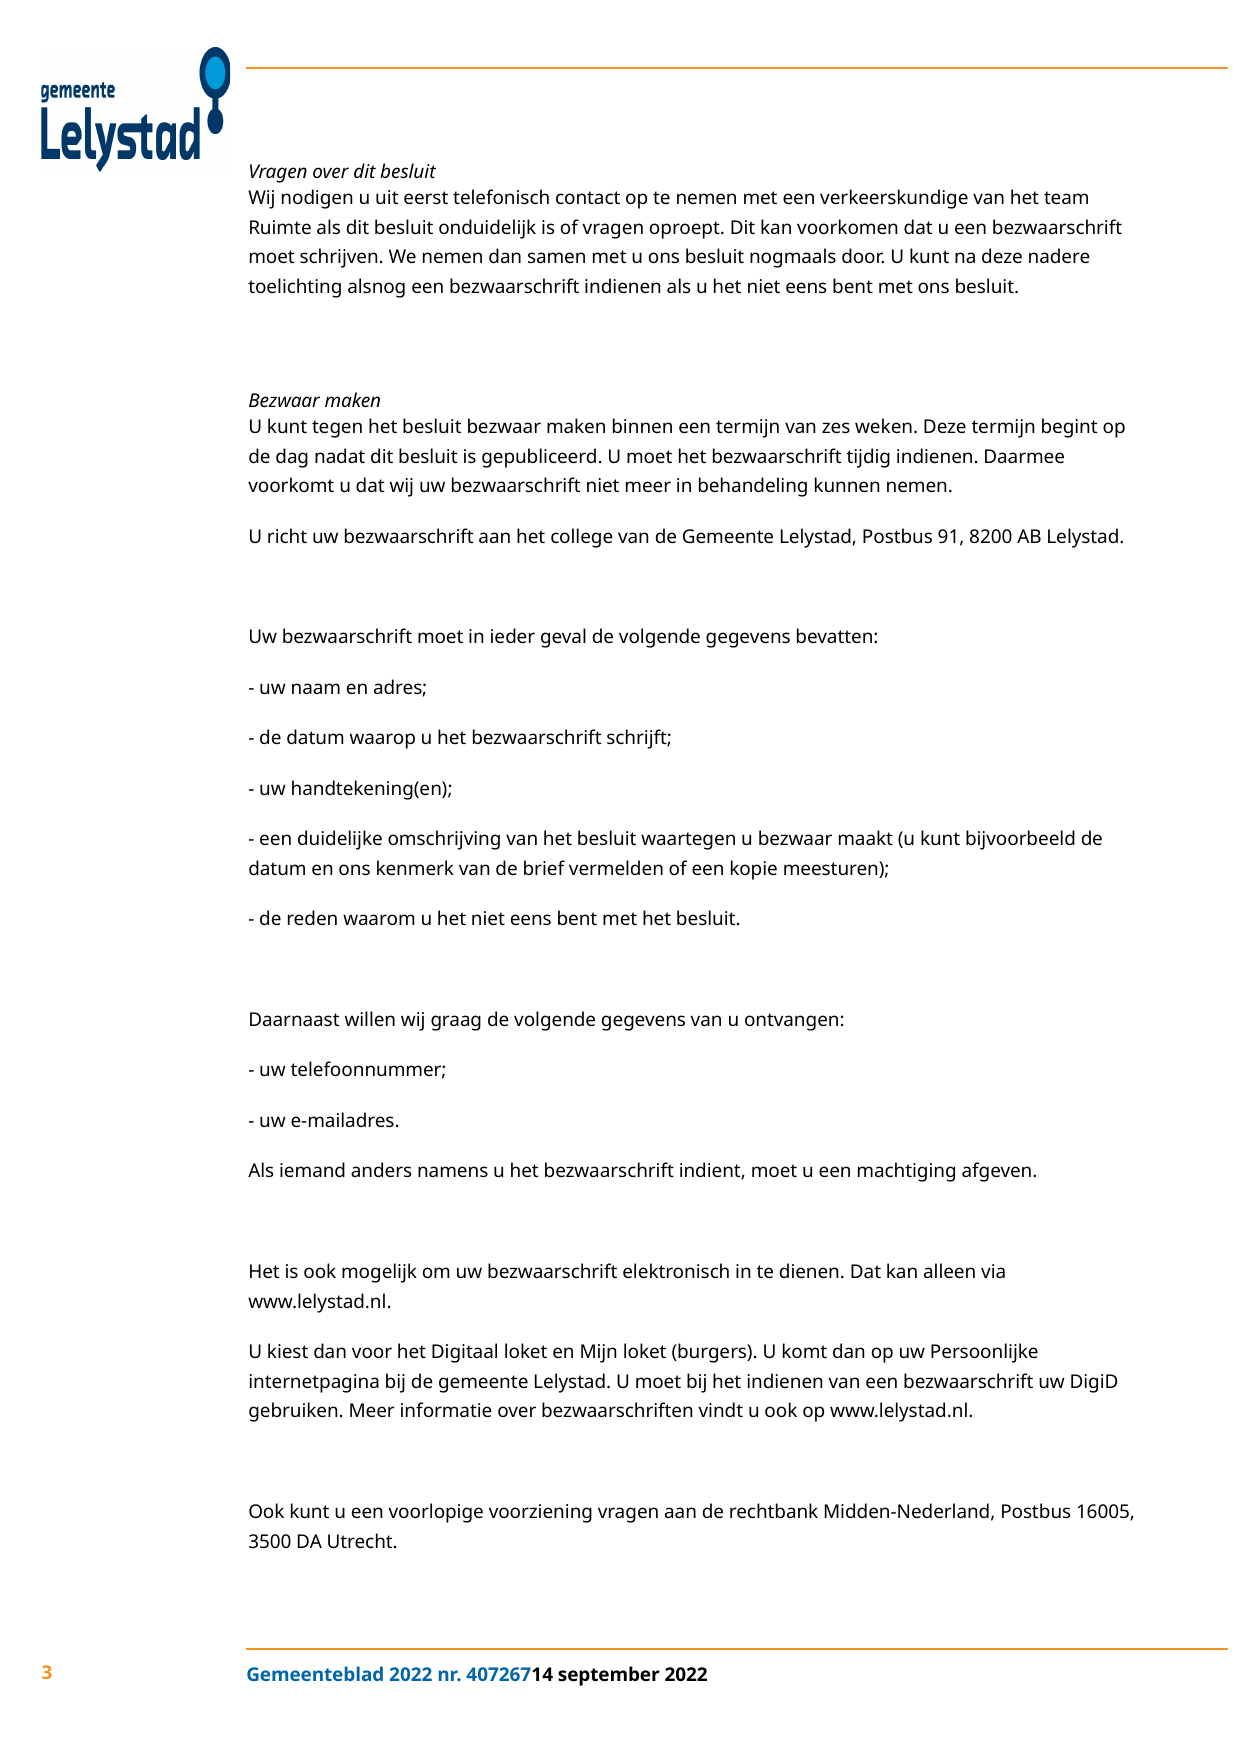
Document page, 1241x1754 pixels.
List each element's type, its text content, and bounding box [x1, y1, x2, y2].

text - de reden waarom u het niet eens bent met het besluit. [248, 905, 1152, 931]
text - uw telefoonnummer; [248, 1057, 1152, 1082]
text - uw e-mailadres. [248, 1107, 1152, 1133]
text U kunt tegen het besluit bezwaar maken binnen een termijn van zes weken. Deze termijn begint op de dag nadat dit besluit is gepubliceerd. U moet het bezwaarschrift tijdig indienen. Daarmee voorkomt u dat wij uw bezwaarschrift niet meer in behandeling kunnen nemen. [248, 413, 1152, 498]
text U richt uw bezwaarschrift aan het college van de Gemeente Lelystad, Postbus 91, 8200 AB Lelystad. [248, 523, 1152, 549]
text U kiest dan voor het Digitaal loket en Mijn loket (burgers). U komt dan op uw Persoonlijke internetpagina bij de gemeente Lelystad. U moet bij het indienen van een bezwaarschrift uw DigiD gebruiken. Meer informatie over bezwaarschriften vindt u ook op www.lelystad.nl. [248, 1338, 1152, 1423]
text - een duidelijke omschrijving van het besluit waartegen u bezwaar maakt (u kunt bijvoorbeeld de datum en ons kenmerk van de brief vermelden of een kopie meesturen); [248, 825, 1152, 881]
text - uw handtekening(en); [248, 775, 1152, 801]
picture [41, 47, 231, 172]
text - uw naam en adres; [248, 674, 1152, 700]
text Daarnaast willen wij graag de volgende gegevens van u ontvangen: [248, 1006, 1152, 1032]
text Uw bezwaarschrift moet in ieder geval de volgende gegevens bevatten: [248, 624, 1152, 649]
text - de datum waarop u het bezwaarschrift schrijft; [248, 724, 1152, 750]
text Ook kunt u een voorlopige voorziening vragen aan de rechtbank Midden-Nederland, Postbus 16005, 3500 DA Utrecht. [248, 1498, 1152, 1554]
text Als iemand anders namens u het bezwaarschrift indient, moet u een machtiging afgeven. [248, 1157, 1152, 1183]
text Het is ook mogelijk om uw bezwaarschrift elektronisch in te dienen. Dat kan alleen via www.lelystad.nl. [248, 1258, 1152, 1314]
text Vragen over dit besluit [248, 159, 1152, 184]
text Wij nodigen u uit eerst telefonisch contact op te nemen met een verkeerskundige van het team Ruimte als dit besluit onduidelijk is of vragen oproept. Dit kan voorkomen dat u een bezwaarschrift moet schrijven. We nemen dan samen met u ons besluit nogmaals door. U kunt na deze nadere toelichting alsnog een bezwaarschrift indienen als u het niet eens bent met ons besluit. [248, 184, 1152, 299]
text Bezwaar maken [248, 388, 1152, 413]
